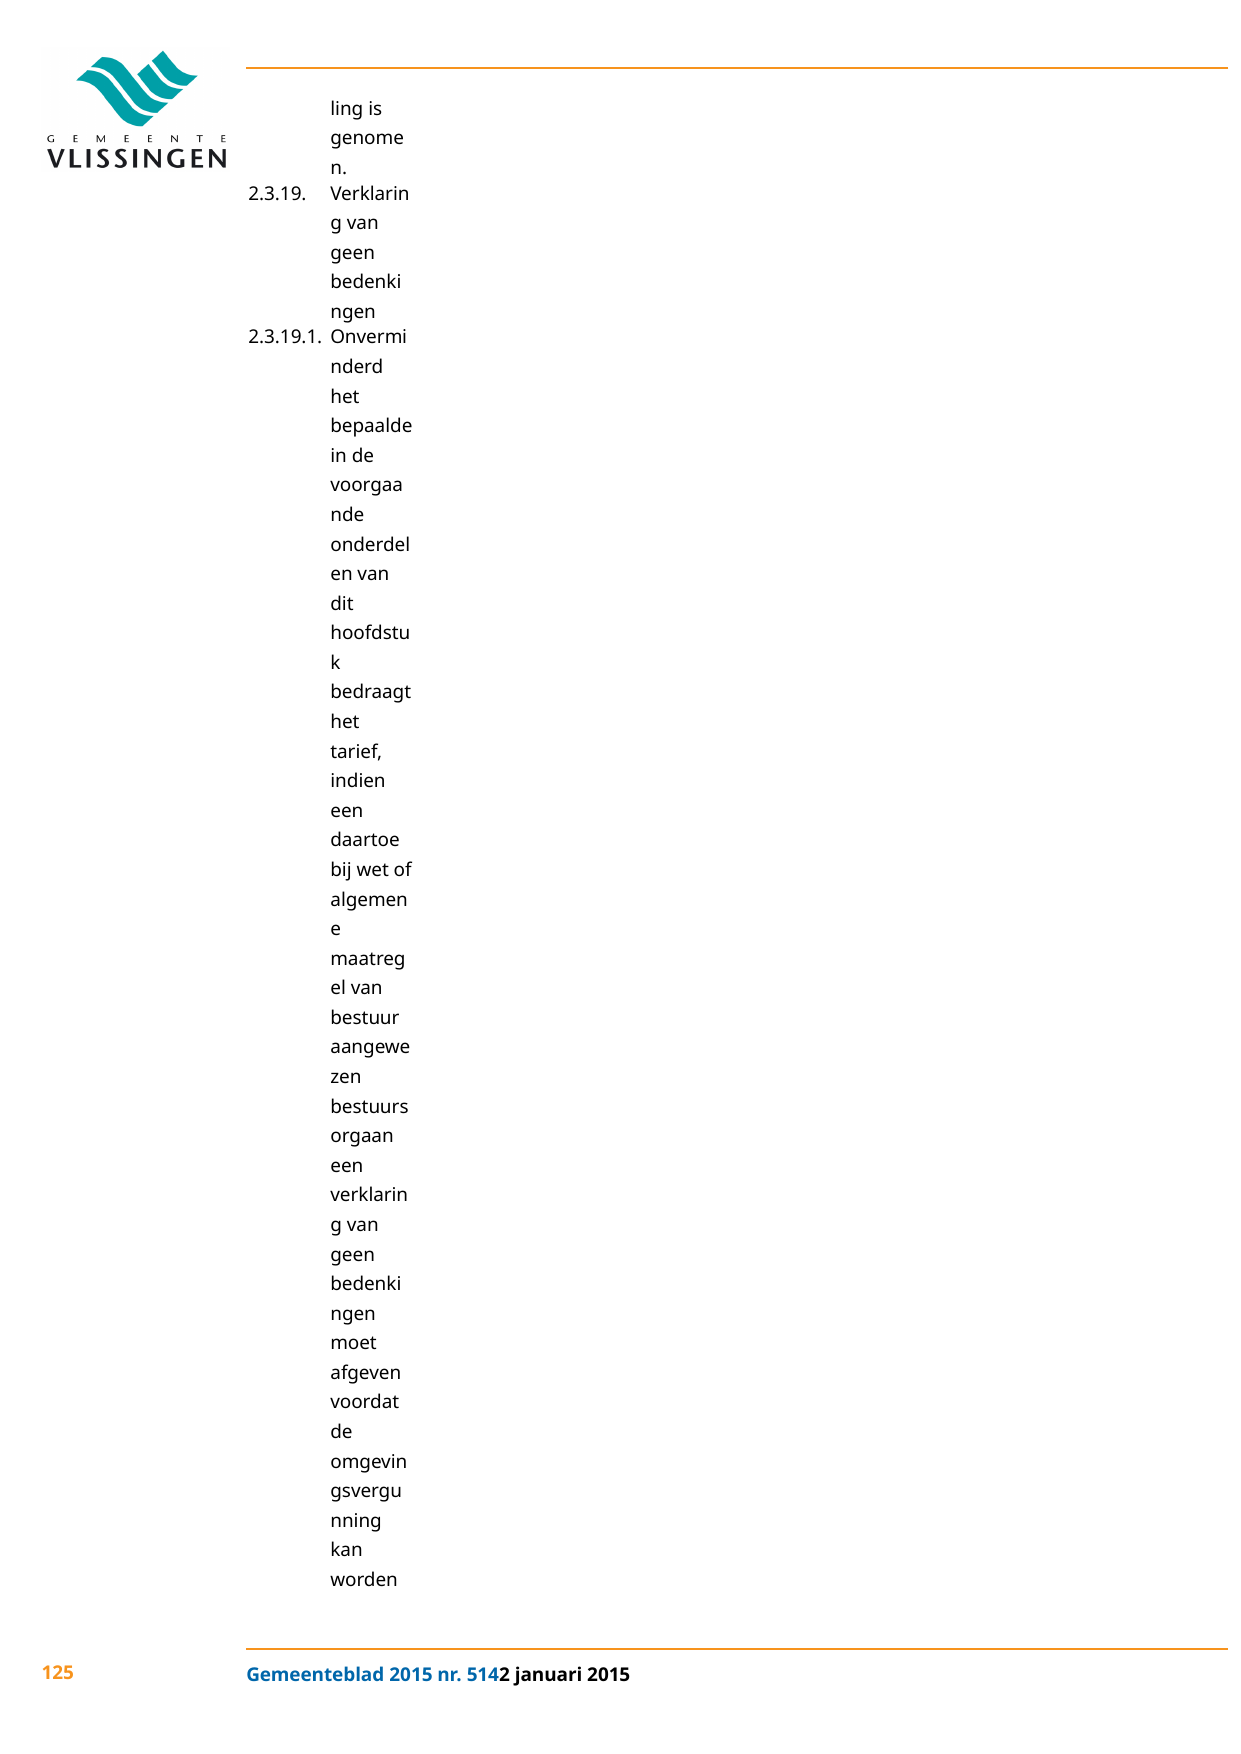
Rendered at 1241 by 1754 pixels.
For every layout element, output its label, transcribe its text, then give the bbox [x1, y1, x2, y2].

table_cell [494, 95, 577, 180]
table_cell [905, 180, 987, 324]
table_cell [1069, 180, 1152, 324]
table_cell [248, 95, 330, 180]
table_cell [412, 180, 494, 324]
table_cell [741, 180, 823, 324]
table_cell [741, 324, 823, 1592]
picture [41, 47, 231, 172]
table_cell [577, 324, 659, 1592]
table_cell Verklaring van geen bedenkingen [330, 180, 412, 324]
table_cell [659, 324, 741, 1592]
table_cell [905, 95, 987, 180]
table_cell ling is genomen. [330, 95, 412, 180]
table_cell [494, 180, 577, 324]
table_cell [577, 95, 659, 180]
table_cell [987, 180, 1069, 324]
table_cell [987, 324, 1069, 1592]
table_cell 2.3.19. [248, 180, 330, 324]
table_cell [905, 324, 987, 1592]
table_cell [823, 324, 905, 1592]
table_cell [577, 180, 659, 324]
table_cell [494, 324, 577, 1592]
table_cell [412, 95, 494, 180]
table_cell [987, 95, 1069, 180]
table_cell Onverminderd het bepaalde in de voorgaande onderdelen van dit hoofdstuk bedraagt het tarief, indien een daartoe bij wet of algemene maatregel van bestuur aangewezen bestuursorgaan een verklaring van geen bedenkingen moet afgeven voordat de omgevingsvergunning kan worden [330, 324, 412, 1592]
table_cell [412, 324, 494, 1592]
table_cell [823, 95, 905, 180]
table_cell [741, 95, 823, 180]
table_cell [1069, 324, 1152, 1592]
table_cell [823, 180, 905, 324]
table_cell [659, 180, 741, 324]
table_cell 2.3.19.1. [248, 324, 330, 1592]
table_cell [659, 95, 741, 180]
table_cell [1069, 95, 1152, 180]
